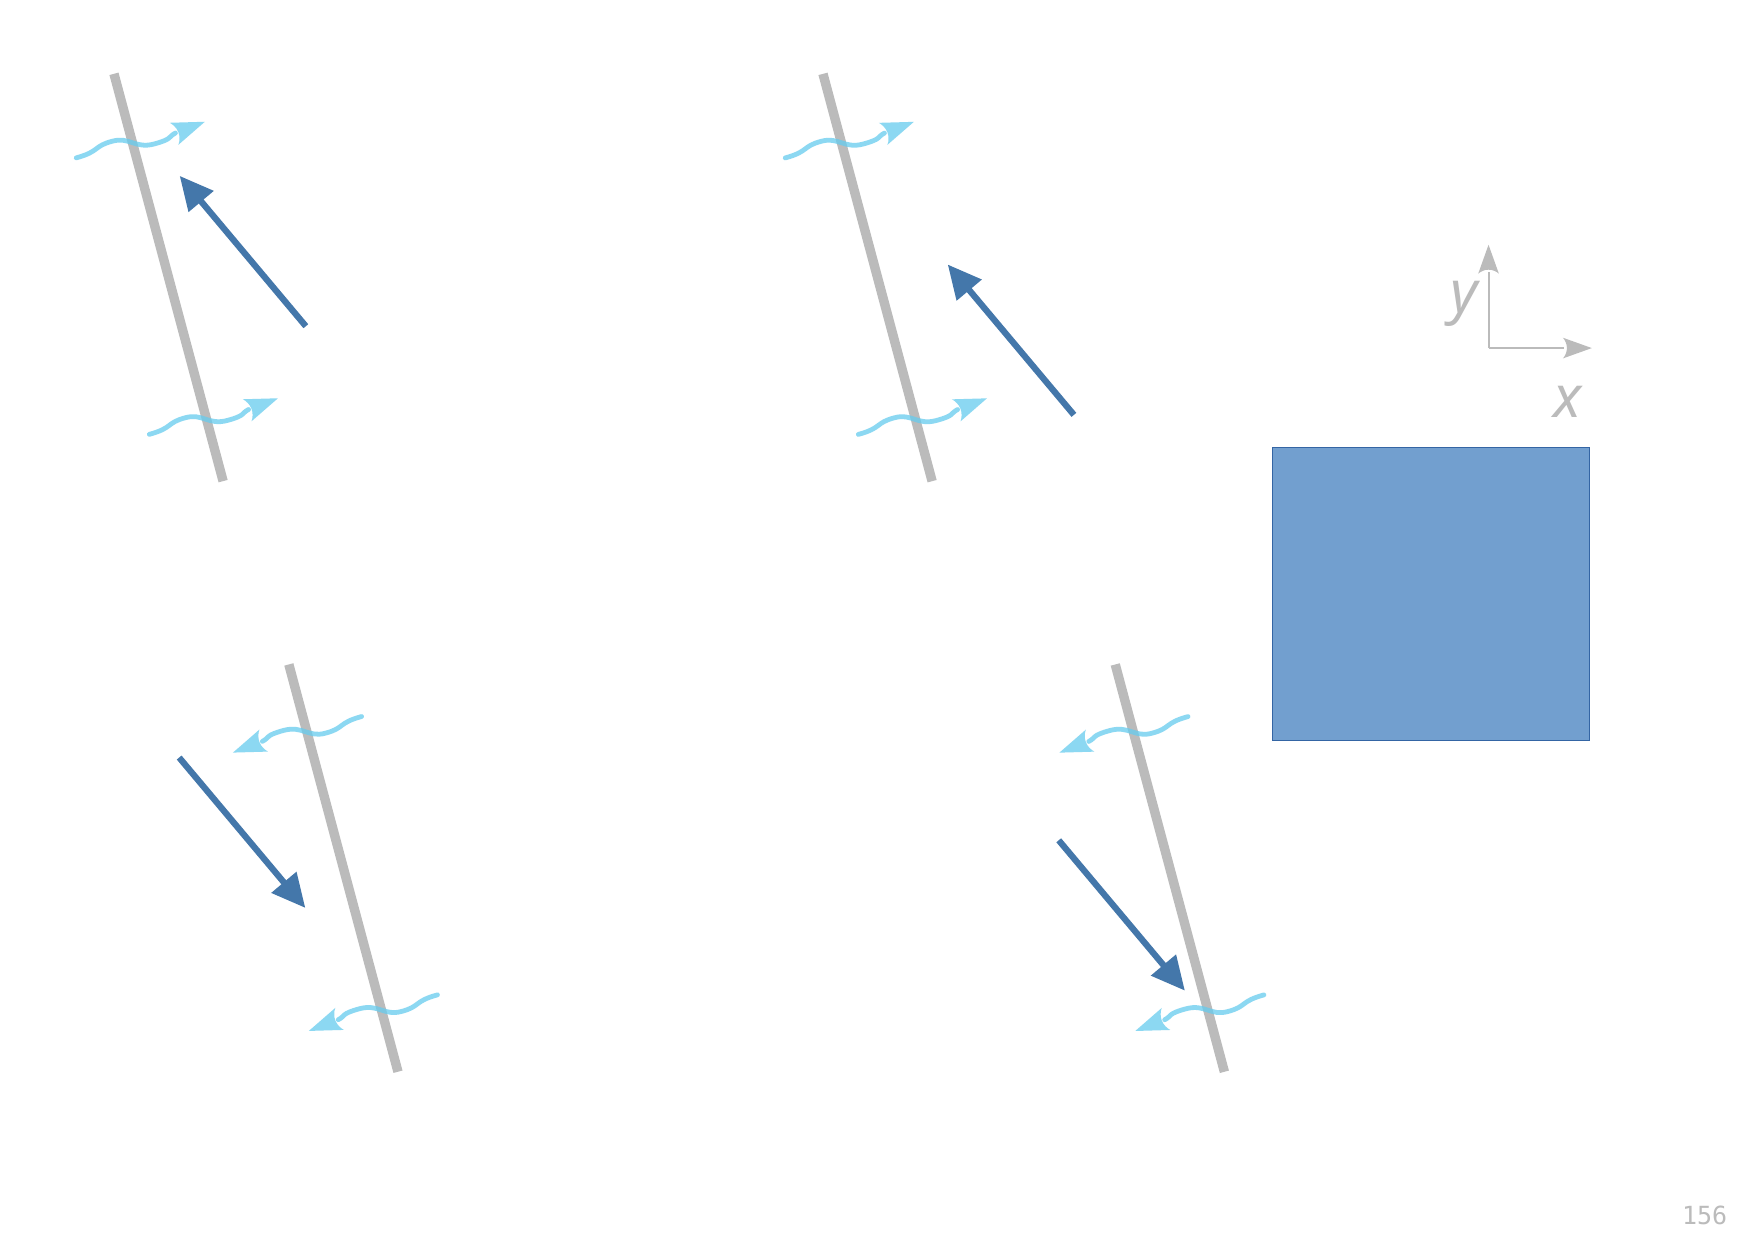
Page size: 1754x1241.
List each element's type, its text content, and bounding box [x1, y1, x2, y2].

text_box y [1435, 235, 1495, 314]
text_box x [1538, 340, 1598, 420]
text_box [1272, 447, 1590, 741]
